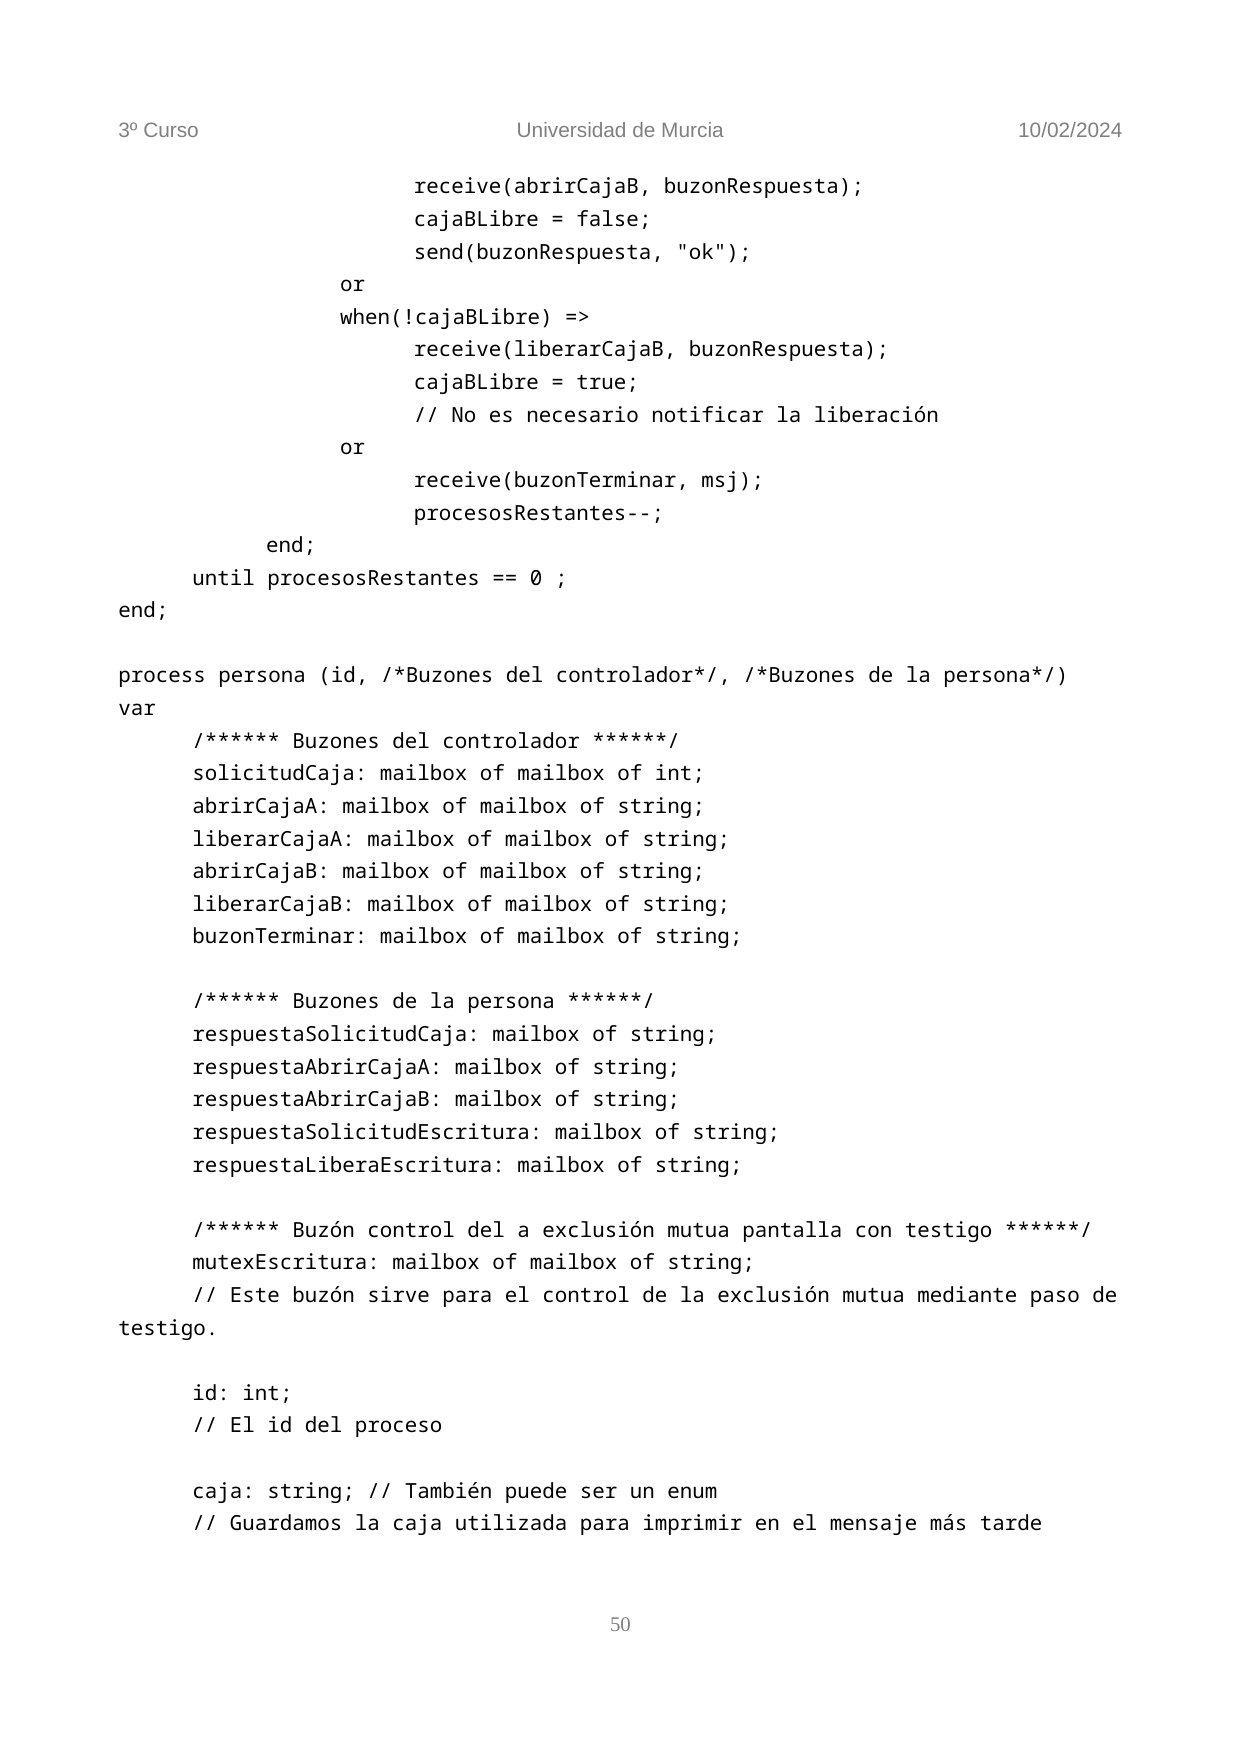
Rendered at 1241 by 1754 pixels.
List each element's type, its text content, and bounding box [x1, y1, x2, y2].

text cajaBLibre = false; [118, 204, 1122, 233]
text abrirCajaA: mailbox of mailbox of string; [118, 791, 1122, 819]
text receive(liberarCajaB, buzonRespuesta); [118, 334, 1122, 363]
text id: int; [118, 1378, 1122, 1406]
text mutexEscritura: mailbox of mailbox of string; [118, 1247, 1122, 1276]
text // Guardamos la caja utilizada para imprimir en el mensaje más tarde [118, 1508, 1122, 1537]
text cajaBLibre = true; [118, 367, 1122, 396]
text respuestaAbrirCajaA: mailbox of string; [118, 1052, 1122, 1080]
text respuestaAbrirCajaB: mailbox of string; [118, 1084, 1122, 1113]
text process persona (id, /*Buzones del controlador*/, /*Buzones de la persona*/) [118, 661, 1122, 689]
text liberarCajaA: mailbox of mailbox of string; [118, 824, 1122, 852]
text /****** Buzón control del a exclusión mutua pantalla con testigo ******/ [118, 1215, 1122, 1243]
text /****** Buzones de la persona ******/ [118, 987, 1122, 1015]
text liberarCajaB: mailbox of mailbox of string; [118, 889, 1122, 917]
text receive(buzonTerminar, msj); [118, 465, 1122, 493]
text or [118, 432, 1122, 461]
text abrirCajaB: mailbox of mailbox of string; [118, 856, 1122, 885]
text respuestaLiberaEscritura: mailbox of string; [118, 1150, 1122, 1178]
text respuestaSolicitudEscritura: mailbox of string; [118, 1117, 1122, 1146]
text solicitudCaja: mailbox of mailbox of int; [118, 758, 1122, 787]
text respuestaSolicitudCaja: mailbox of string; [118, 1019, 1122, 1048]
text // El id del proceso [118, 1411, 1122, 1439]
text until procesosRestantes == 0 ; [118, 563, 1122, 591]
text end; [118, 595, 1122, 624]
text procesosRestantes--; [118, 498, 1122, 526]
text caja: string; // También puede ser un enum [118, 1476, 1122, 1504]
text // Este buzón sirve para el control de la exclusión mutua mediante paso de testigo. [118, 1280, 1122, 1341]
text send(buzonRespuesta, "ok"); [118, 237, 1122, 265]
text or [118, 269, 1122, 298]
text when(!cajaBLibre) => [118, 302, 1122, 330]
text // No es necesario notificar la liberación [118, 400, 1122, 428]
text buzonTerminar: mailbox of mailbox of string; [118, 921, 1122, 950]
text var [118, 693, 1122, 722]
text end; [118, 530, 1122, 559]
text receive(abrirCajaB, buzonRespuesta); [118, 172, 1122, 200]
text /****** Buzones del controlador ******/ [118, 726, 1122, 754]
